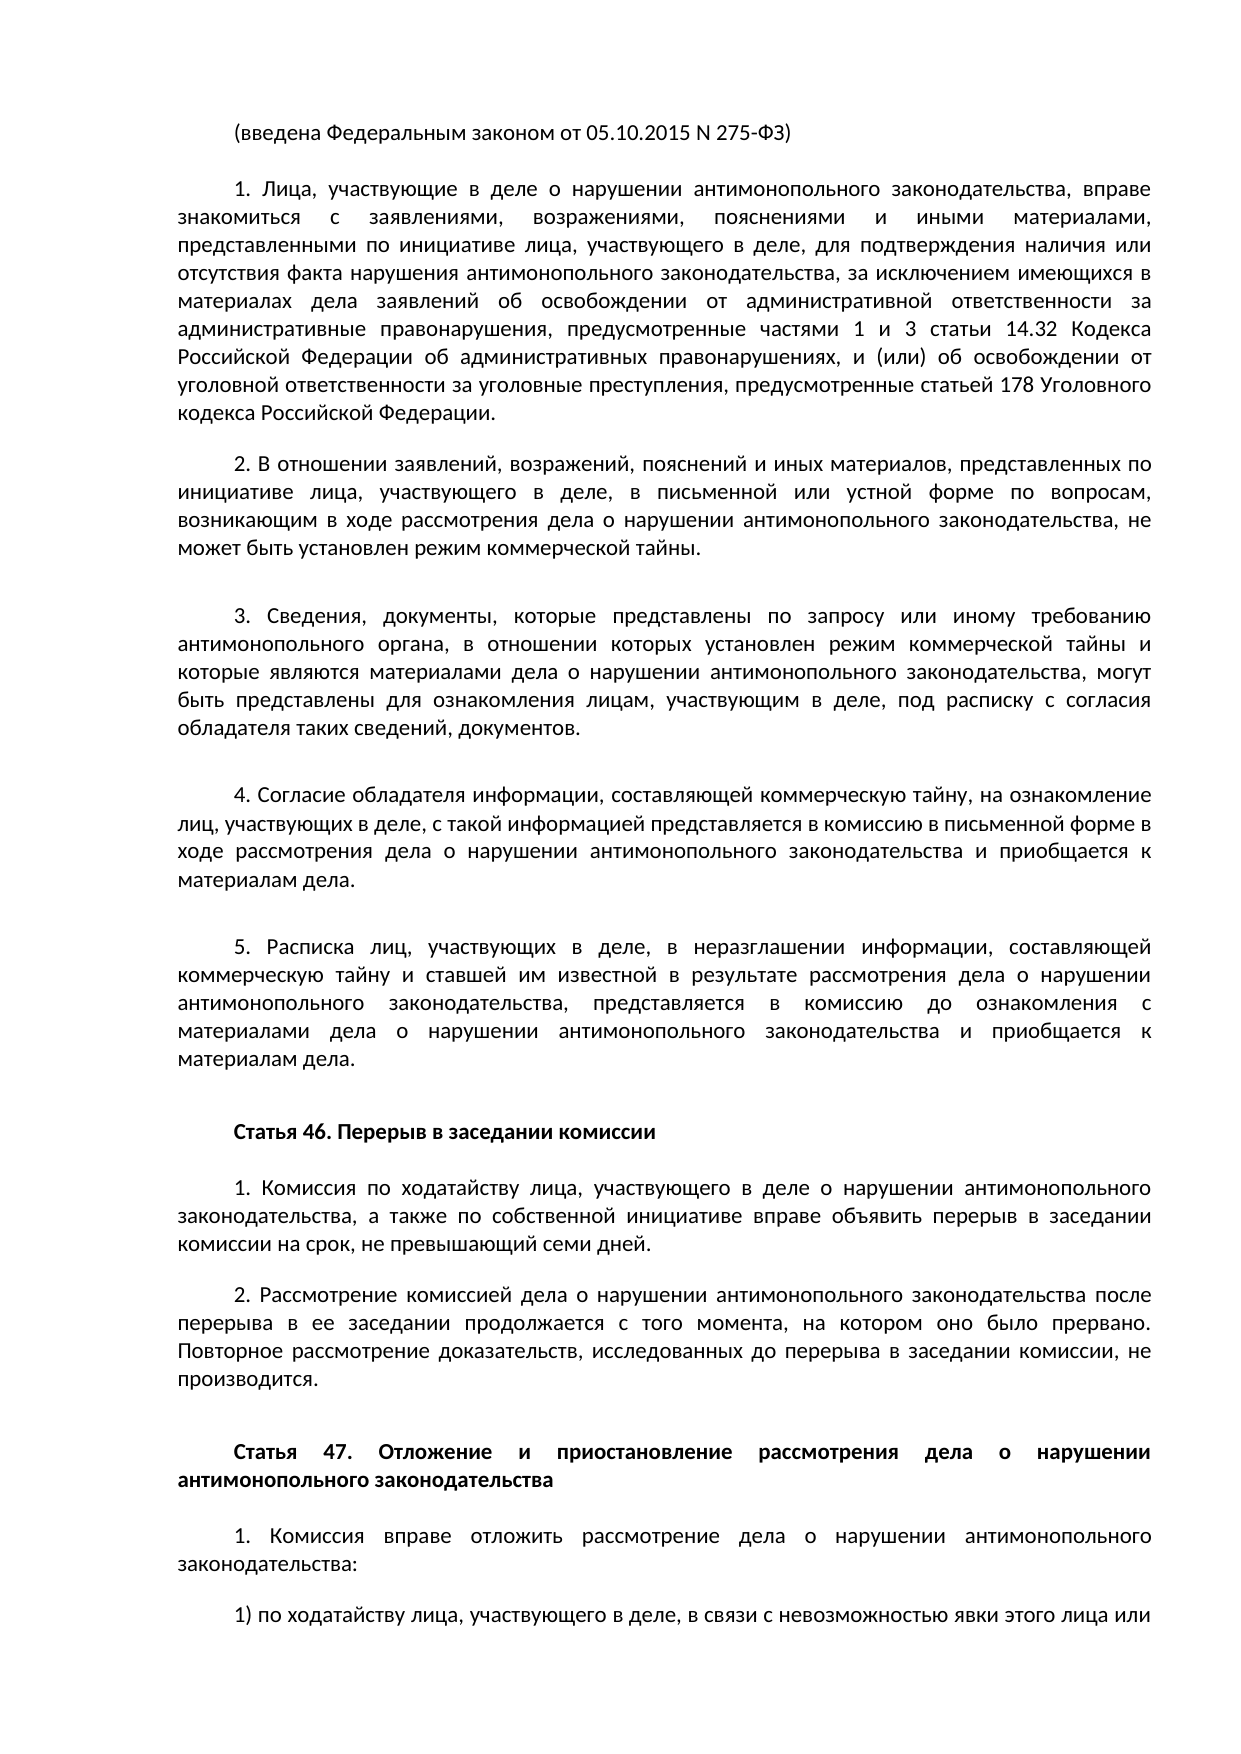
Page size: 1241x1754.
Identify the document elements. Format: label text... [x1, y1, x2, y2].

text 1. Комиссия по ходатайству лица, участвующего в деле о нарушении антимонопольного законодательства, а также по собственной инициативе вправе объявить перерыв в заседании комиссии на срок, не превышающий семи дней. [177, 1173, 1152, 1257]
text 2. В отношении заявлений, возражений, пояснений и иных материалов, представленных по инициативе лица, участвующего в деле, в письменной или устной форме по вопросам, возникающим в ходе рассмотрения дела о нарушении антимонопольного законодательства, не может быть установлен режим коммерческой тайны. [177, 449, 1152, 561]
text 2. Рассмотрение комиссией дела о нарушении антимонопольного законодательства после перерыва в ее заседании продолжается с того момента, на котором оно было прервано. Повторное рассмотрение доказательств, исследованных до перерыва в заседании комиссии, не производится. [177, 1280, 1152, 1392]
text 1. Лица, участвующие в деле о нарушении антимонопольного законодательства, вправе знакомиться с заявлениями, возражениями, пояснениями и иными материалами, представленными по инициативе лица, участвующего в деле, для подтверждения наличия или отсутствия факта нарушения антимонопольного законодательства, за исключением имеющихся в материалах дела заявлений об освобождении от административной ответственности за административные правонарушения, предусмотренные частями 1 и 3 статьи 14.32 Кодекса Российской Федерации об административных правонарушениях, и (или) об освобождении от уголовной ответственности за уголовные преступления, предусмотренные статьей 178 Уголовного кодекса Российской Федерации. [177, 174, 1152, 426]
text 5. Расписка лиц, участвующих в деле, в неразглашении информации, составляющей коммерческую тайну и ставшей им известной в результате рассмотрения дела о нарушении антимонопольного законодательства, представляется в комиссию до ознакомления с материалами дела о нарушении антимонопольного законодательства и приобщается к материалам дела. [177, 932, 1152, 1072]
text (введена Федеральным законом от 05.10.2015 N 275-ФЗ) [177, 118, 1152, 146]
text 1) по ходатайству лица, участвующего в деле, в связи с невозможностью явки этого лица или [177, 1600, 1152, 1628]
title Статья 47. Отложение и приостановление рассмотрения дела о нарушении антимонопольного законодательства [177, 1437, 1152, 1493]
text 1. Комиссия вправе отложить рассмотрение дела о нарушении антимонопольного законодательства: [177, 1521, 1152, 1577]
title Статья 46. Перерыв в заседании комиссии [177, 1117, 1152, 1145]
text 3. Сведения, документы, которые представлены по запросу или иному требованию антимонопольного органа, в отношении которых установлен режим коммерческой тайны и которые являются материалами дела о нарушении антимонопольного законодательства, могут быть представлены для ознакомления лицам, участвующим в деле, под расписку с согласия обладателя таких сведений, документов. [177, 601, 1152, 741]
text 4. Согласие обладателя информации, составляющей коммерческую тайну, на ознакомление лиц, участвующих в деле, с такой информацией представляется в комиссию в письменной форме в ходе рассмотрения дела о нарушении антимонопольного законодательства и приобщается к материалам дела. [177, 781, 1152, 893]
